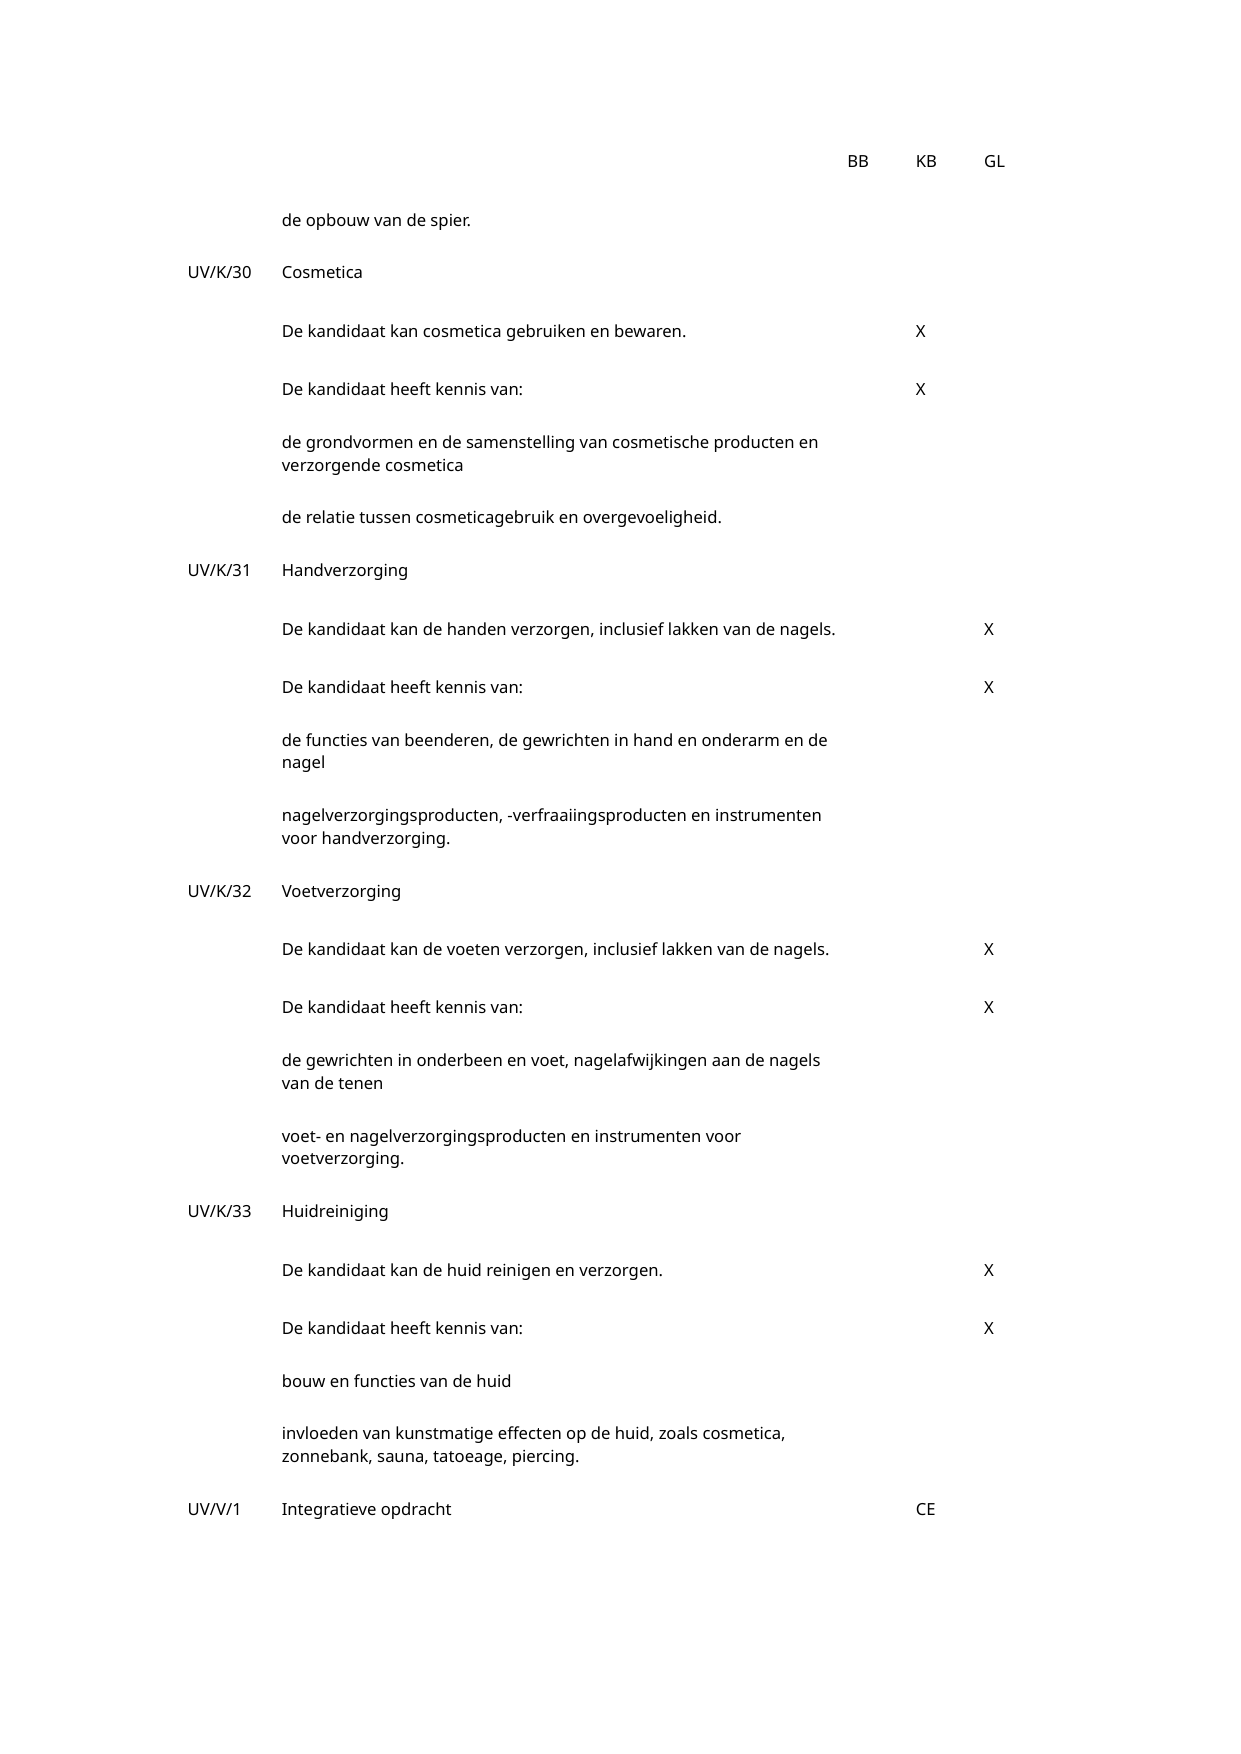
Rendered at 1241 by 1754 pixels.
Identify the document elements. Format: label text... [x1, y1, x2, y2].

table_cell [847, 320, 916, 378]
table_cell [916, 209, 984, 261]
table_cell [847, 261, 916, 319]
table_cell De kandidaat kan cosmetica gebruiken en bewaren. [282, 320, 847, 378]
table_cell X [984, 617, 1053, 676]
table_cell [916, 1200, 984, 1258]
table_cell De kandidaat heeft kennis van: de grondvormen en de samenstelling van cosmetische producten en verzorgende cosmetica de relatie tussen cosmeticagebruik en overgevoeligheid. [282, 378, 847, 559]
table_cell [847, 1498, 916, 1556]
table_header BB [847, 150, 916, 208]
table_cell [984, 378, 1053, 559]
table_cell De kandidaat heeft kennis van: de gewrichten in onderbeen en voet, nagelafwijkingen aan de nagels van de tenen voet- en nagelverzorgingsproducten en instrumenten voor voetverzorging. [282, 996, 847, 1200]
table_cell [188, 617, 282, 676]
table_cell [916, 261, 984, 319]
table_cell [188, 320, 282, 378]
table_header KB [916, 150, 984, 208]
table_cell X [984, 996, 1053, 1200]
table_cell CE [916, 1498, 984, 1556]
table_cell [916, 617, 984, 676]
table_cell Huidreiniging [282, 1200, 847, 1258]
table_cell [984, 1498, 1053, 1556]
table_cell De kandidaat heeft kennis van: bouw en functies van de huid invloeden van kunstmatige effecten op de huid, zoals cosmetica, zonnebank, sauna, tatoeage, piercing. [282, 1317, 847, 1497]
table_cell UV/K/30 [188, 261, 282, 319]
table_cell [847, 209, 916, 261]
table_cell [188, 676, 282, 879]
table_cell [984, 320, 1053, 378]
table_cell [916, 938, 984, 996]
table_cell X [984, 1317, 1053, 1497]
table_cell [984, 261, 1053, 319]
table_cell De kandidaat kan de handen verzorgen, inclusief lakken van de nagels. [282, 617, 847, 676]
table_cell UV/V/1 [188, 1498, 282, 1556]
table_cell [984, 209, 1053, 261]
table_cell [847, 676, 916, 879]
table_cell UV/K/31 [188, 559, 282, 617]
table_cell [984, 559, 1053, 617]
table_cell [984, 1200, 1053, 1258]
table_cell X [916, 320, 984, 378]
table_cell X [984, 938, 1053, 996]
table_cell [188, 1317, 282, 1497]
table_cell [916, 559, 984, 617]
table_cell Integratieve opdracht [282, 1498, 847, 1556]
table_cell [847, 1200, 916, 1258]
table_cell [188, 1258, 282, 1317]
table_cell [916, 1317, 984, 1497]
table_cell UV/K/33 [188, 1200, 282, 1258]
table_header [282, 150, 847, 208]
table_cell [188, 938, 282, 996]
table_cell De kandidaat kan de huid reinigen en verzorgen. [282, 1258, 847, 1317]
table_cell X [984, 676, 1053, 879]
table_cell [847, 938, 916, 996]
table_cell X [984, 1258, 1053, 1317]
table_cell Handverzorging [282, 559, 847, 617]
table_cell De kandidaat heeft kennis van: de functies van beenderen, de gewrichten in hand en onderarm en de nagel nagelverzorgingsproducten, -verfraaiingsproducten en instrumenten voor handverzorging. [282, 676, 847, 879]
table_cell de opbouw van de spier. [282, 209, 847, 261]
table_cell [916, 676, 984, 879]
table_cell [847, 378, 916, 559]
table_cell [847, 879, 916, 938]
table_cell [916, 1258, 984, 1317]
table_cell [188, 378, 282, 559]
table_header [188, 150, 282, 208]
table_cell [847, 559, 916, 617]
table_cell Voetverzorging [282, 879, 847, 938]
table_cell X [916, 378, 984, 559]
table_cell [847, 1258, 916, 1317]
table_cell [188, 996, 282, 1200]
table_cell UV/K/32 [188, 879, 282, 938]
table_cell Cosmetica [282, 261, 847, 319]
table_cell De kandidaat kan de voeten verzorgen, inclusief lakken van de nagels. [282, 938, 847, 996]
table_header GL [984, 150, 1053, 208]
table_cell [847, 1317, 916, 1497]
table_cell [916, 879, 984, 938]
table_cell [847, 617, 916, 676]
table_cell [847, 996, 916, 1200]
table_cell [188, 209, 282, 261]
table_cell [984, 879, 1053, 938]
table_cell [916, 996, 984, 1200]
